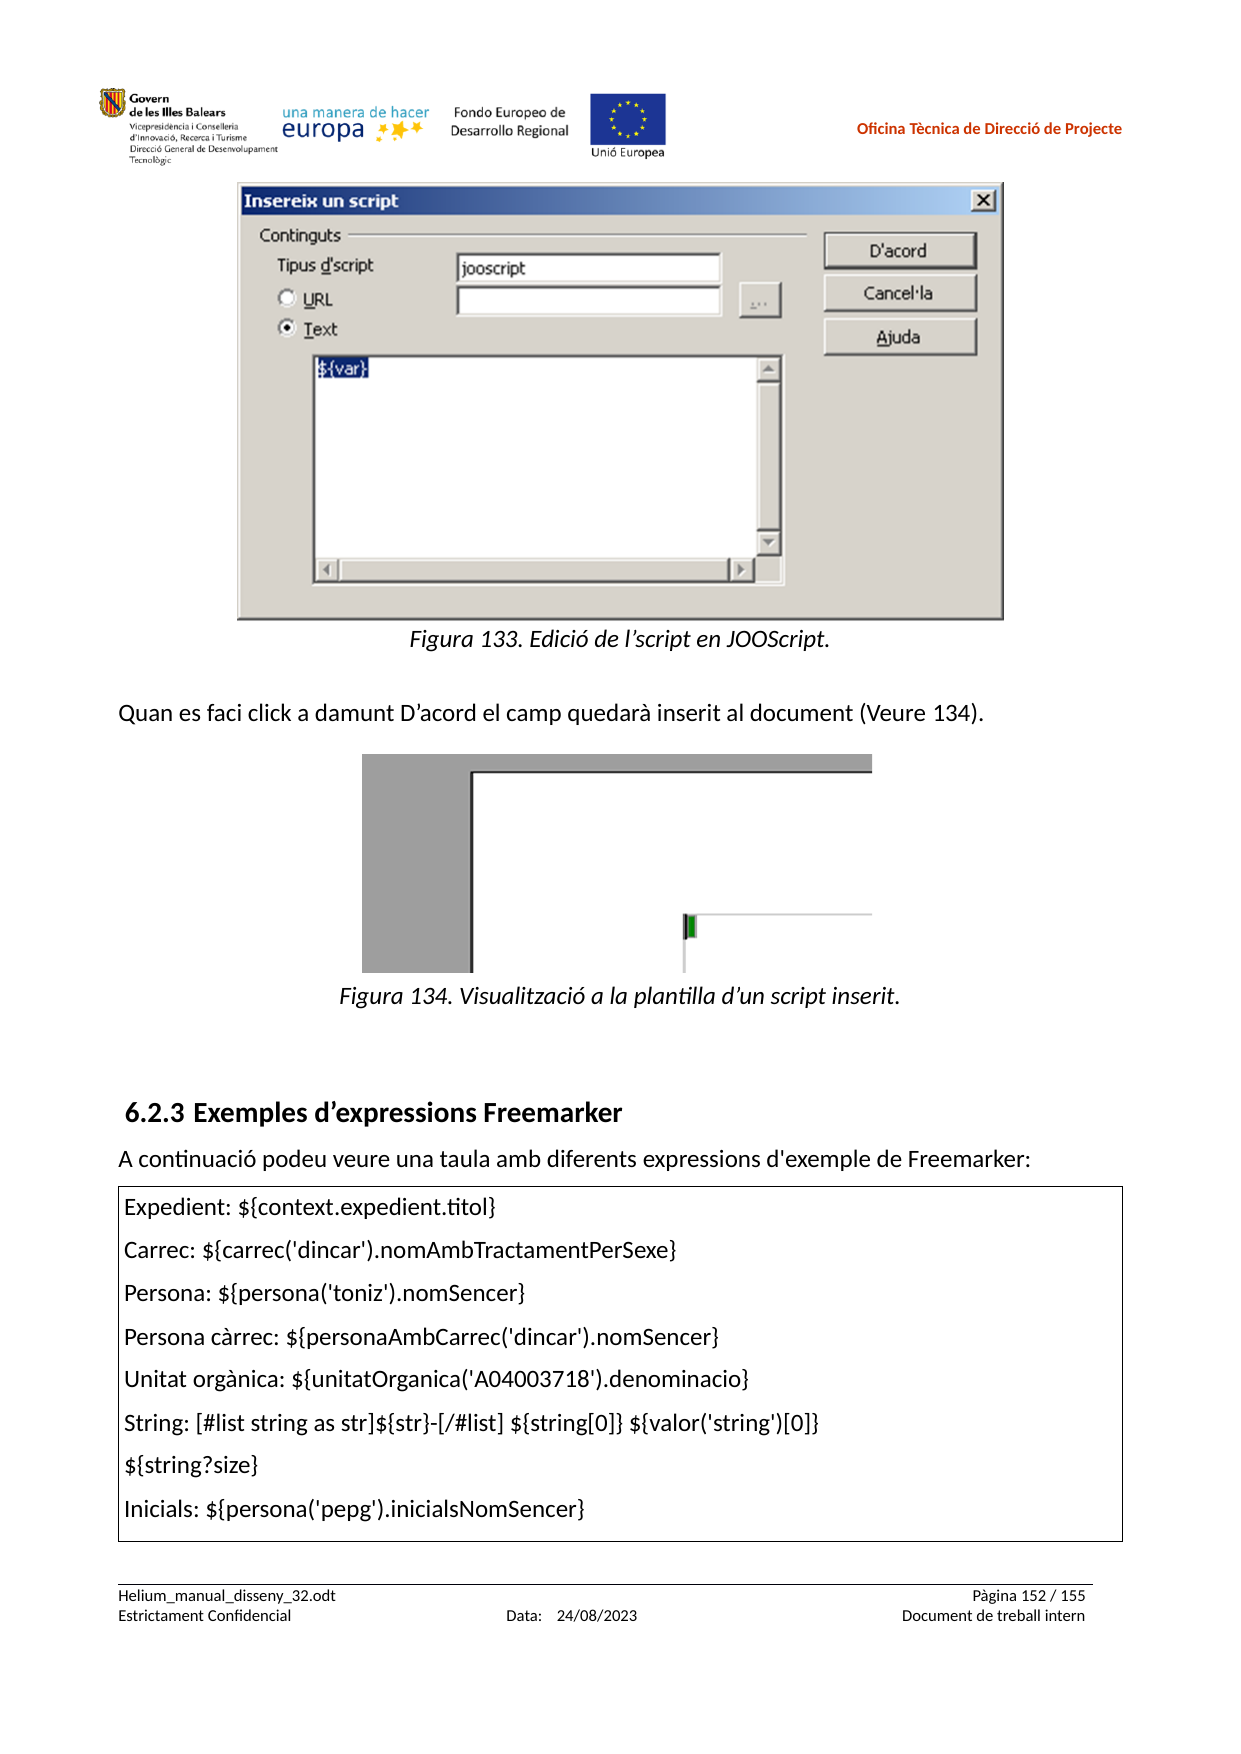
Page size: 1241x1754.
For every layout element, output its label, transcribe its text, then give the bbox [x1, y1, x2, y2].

text Figura 133. Edició de l’script en JOOScript. [235, 624, 1005, 654]
text A continuació podeu veure una taula amb diferents expressions d'exemple de Freemarker: [118, 1143, 1122, 1173]
table_header Expedient: ${context.expedient.titol} Carrec: ${carrec('dincar').nomAmbTractamentPerSexe} Persona: ${persona('toniz').nomSencer} Persona càrrec: ${personaAmbCarrec('dincar').nomSencer} Unitat orgànica: ${unitatOrganica('A04003718').denominacio} String: [#list string as str]${str}-[/#list] ${string[0]} ${valor('string')[0]} ${string?size} Inicials: ${persona('pepg').inicialsNomSencer} [119, 1187, 1122, 1541]
picture [99, 87, 668, 166]
text Figura 134. Visualització a la plantilla d’un script inserit. [278, 978, 962, 1010]
picture [360, 752, 880, 980]
subtitle Exemples d’expressions Freemarker [118, 1094, 1122, 1130]
text Quan es faci click a damunt D’acord el camp quedarà inserit al document (Veure 134). [118, 697, 1122, 727]
picture [235, 180, 1005, 624]
